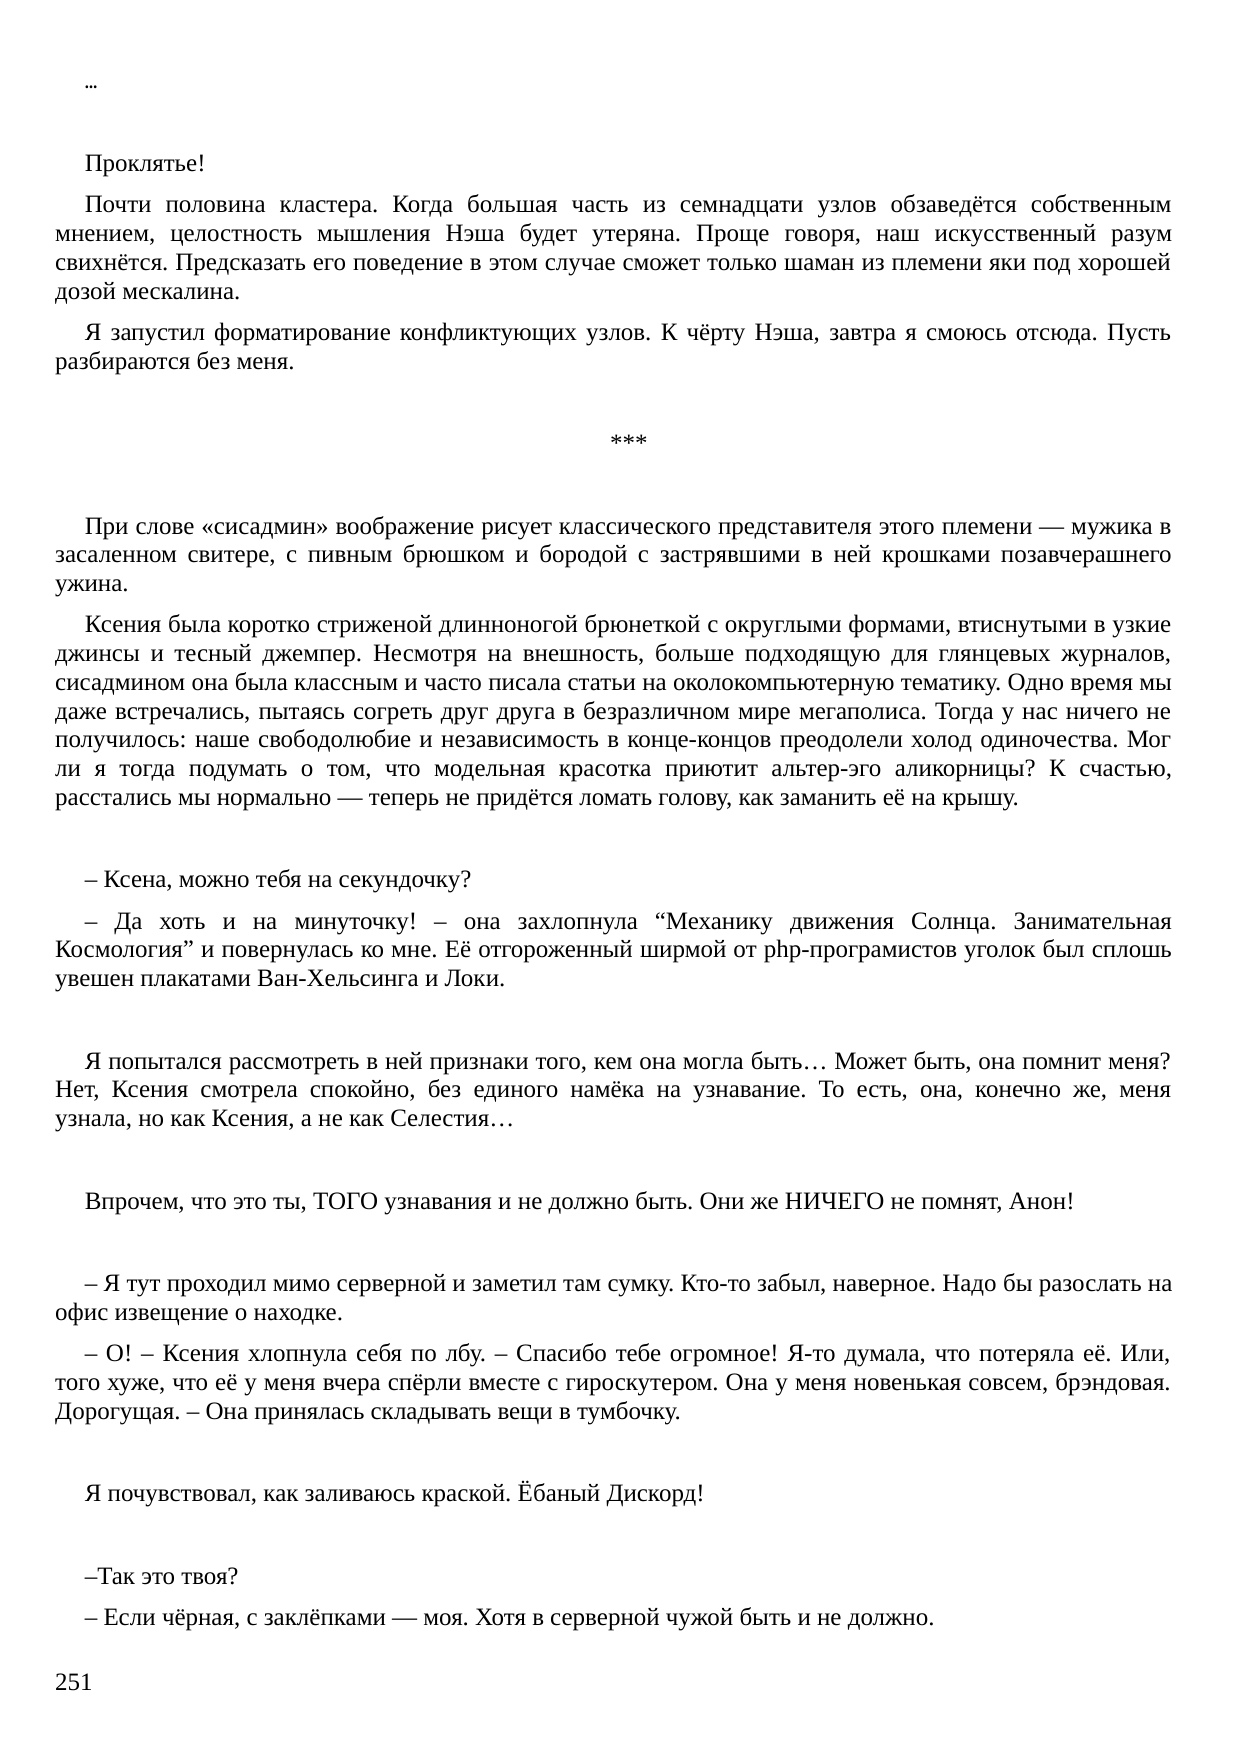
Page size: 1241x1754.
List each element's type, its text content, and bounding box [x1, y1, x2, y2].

text Я запустил форматирование конфликтующих узлов. К чёрту Нэша, завтра я смоюсь отсюда. Пусть разбираются без меня. [55, 317, 1173, 374]
text – Я тут проходил мимо серверной и заметил там сумку. Кто-то забыл, наверное. Надо бы разослать на офис извещение о находке. [55, 1268, 1173, 1326]
text Я почувствовал, как заливаюсь краской. Ёбаный Дискорд! [55, 1478, 1173, 1507]
text *** [55, 428, 1173, 457]
text Почти половина кластера. Когда большая часть из семнадцати узлов обзаведётся собственным мнением, целостность мышления Нэша будет утеряна. Проще говоря, наш искусственный разум свихнётся. Предсказать его поведение в этом случае сможет только шаман из племени яки под хорошей дозой мескалина. [55, 189, 1173, 304]
text – О! – Ксения хлопнула себя по лбу. – Спасибо тебе огромное! Я-то думала, что потеряла её. Или, того хуже, что её у меня вчера спёрли вместе с гироскутером. Она у меня новенькая совсем, брэндовая. Дорогущая. – Она принялась складывать вещи в тумбочку. [55, 1338, 1173, 1424]
text –Так это твоя? [55, 1561, 1173, 1589]
text – Ксена, можно тебя на секундочку? [55, 864, 1173, 893]
text – Если чёрная, с заклёпками — моя. Хотя в серверной чужой быть и не должно. [55, 1602, 1173, 1631]
text … [55, 66, 1173, 94]
text При слове «сисадмин» воображение рисует классического представителя этого племени — мужика в засаленном свитере, с пивным брюшком и бородой с застрявшими в ней крошками позавчерашнего ужина. [55, 511, 1173, 597]
text Впрочем, что это ты, ТОГО узнавания и не должно быть. Они же НИЧЕГО не помнят, Анон! [55, 1186, 1173, 1214]
text – Да хоть и на минуточку! – она захлопнула “Механику движения Солнца. Занимательная Космология” и повернулась ко мне. Её отгороженный ширмой от php-програмистов уголок был сплошь увешен плакатами Ван-Хельсинга и Локи. [55, 906, 1173, 992]
text Ксения была коротко стриженой длинноногой брюнеткой с округлыми формами, втиснутыми в узкие джинсы и тесный джемпер. Несмотря на внешность, больше подходящую для глянцевых журналов, сисадмином она была классным и часто писала статьи на околокомпьютерную тематику. Одно время мы даже встречались, пытаясь согреть друг друга в безразличном мире мегаполиса. Тогда у нас ничего не получилось: наше свободолюбие и независимость в конце-концов преодолели холод одиночества. Мог ли я тогда подумать о том, что модельная красотка приютит альтер-эго аликорницы? К счастью, расстались мы нормально — теперь не придётся ломать голову, как заманить её на крышу. [55, 609, 1173, 811]
text Я попытался рассмотреть в ней признаки того, кем она могла быть… Может быть, она помнит меня? Нет, Ксения смотрела спокойно, без единого намёка на узнавание. То есть, она, конечно же, меня узнала, но как Ксения, а не как Селестия… [55, 1046, 1173, 1132]
text Проклятье! [55, 148, 1173, 177]
